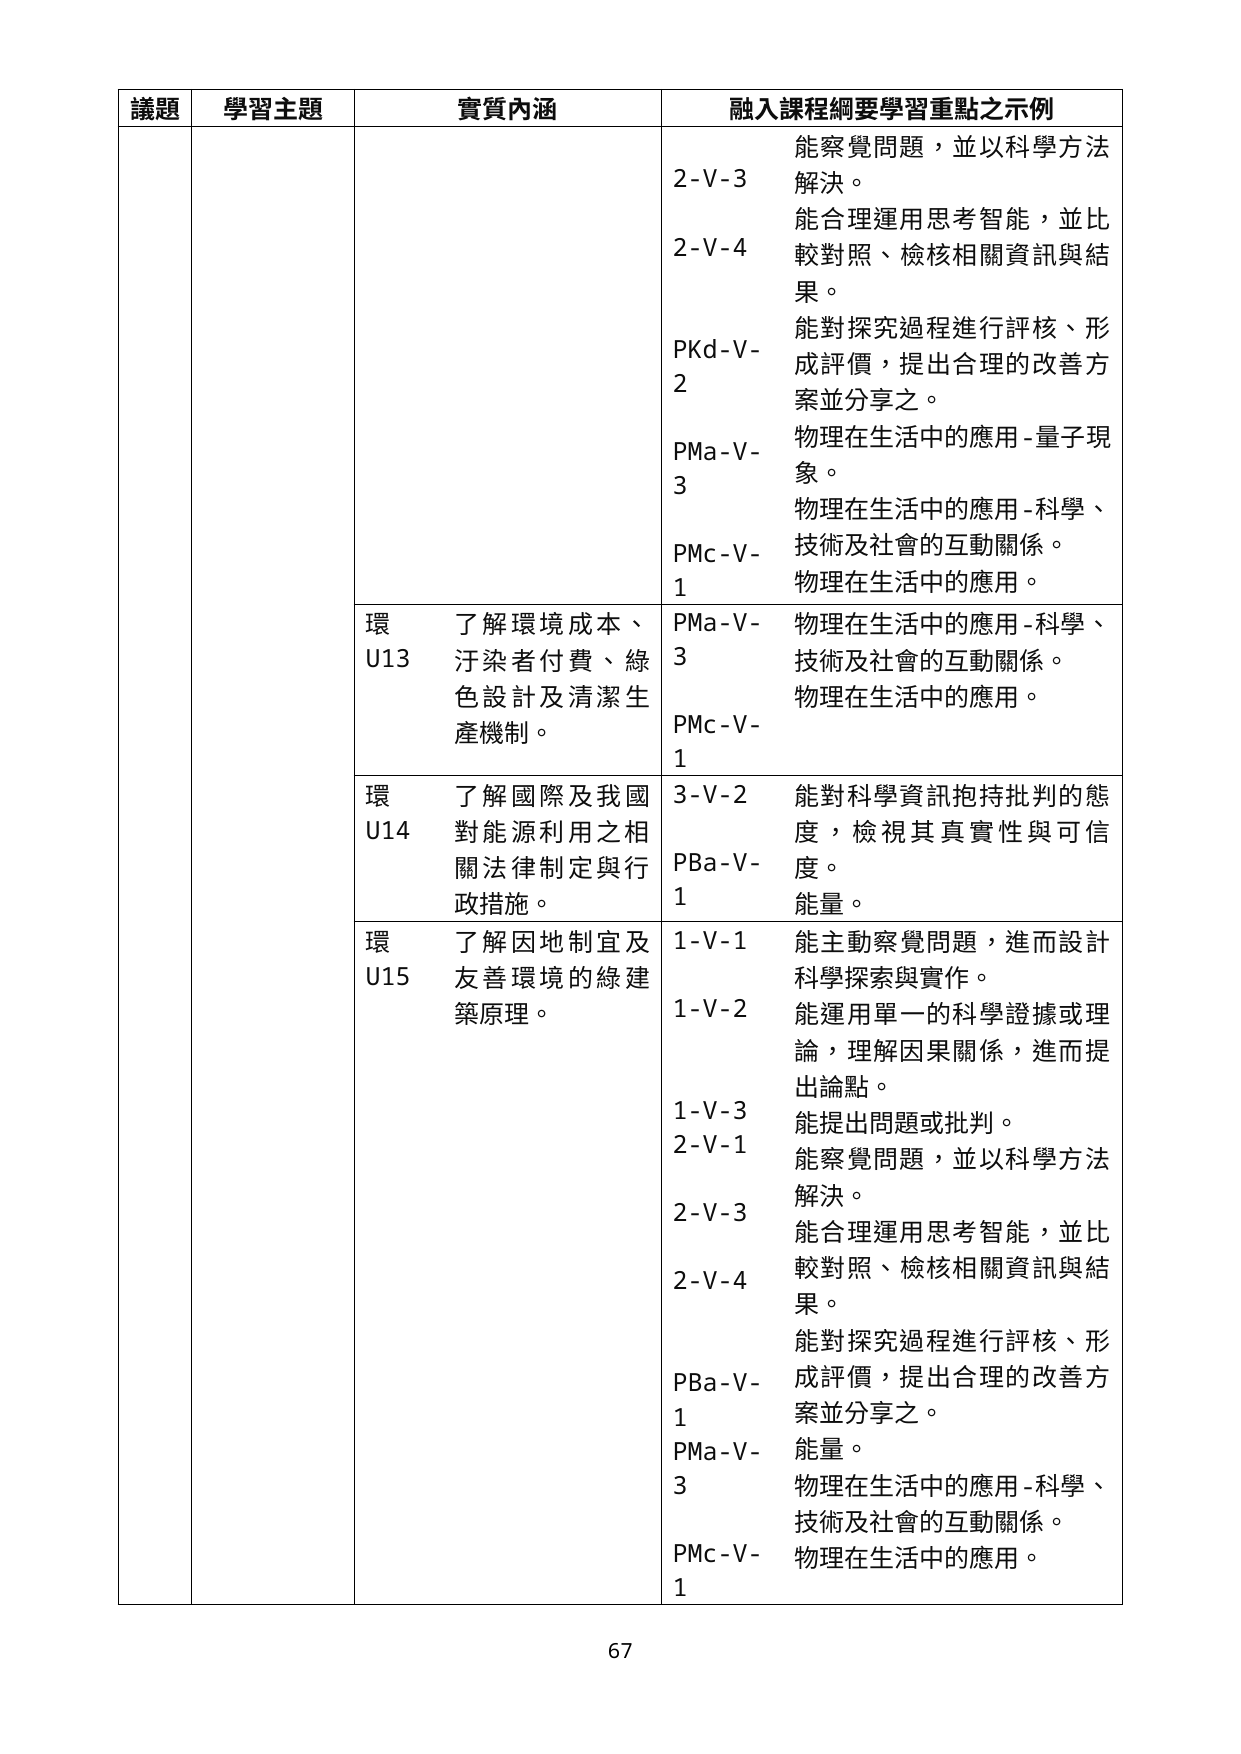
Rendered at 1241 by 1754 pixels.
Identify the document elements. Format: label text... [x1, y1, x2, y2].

table_cell PMa-V-3 PMc-V-1 [662, 605, 783, 775]
table_cell [119, 127, 191, 1603]
table_cell 3-V-2 PBa-V-1 [662, 776, 783, 921]
table_cell 能對科學資訊抱持批判的態度，檢視其真實性與可信度。 能量。 [783, 776, 1122, 921]
table_cell 2-V-3 2-V-4 PKd-V-2 PMa-V-3 PMc-V-1 [662, 127, 783, 604]
table_cell 能主動察覺問題，進而設計科學探索與實作。 能運用單一的科學證據或理論，理解因果關係，進而提出論點。 能提出問題或批判。 能察覺問題，並以科學方法解決。 能合理運用思考智能，並比較對照、檢核相關資訊與結果。 能對探究過程進行評核、形成評價，提出合理的改善方案並分享之。 能量。 物理在生活中的應用-科學、技術及社會的互動關係。 物理在生活中的應用。 [783, 922, 1122, 1603]
table_cell 環U14 [355, 776, 443, 921]
table_cell 了解國際及我國對能源利用之相關法律制定與行政措施。 [443, 776, 661, 921]
table_cell [355, 127, 443, 604]
table_cell 環U13 [355, 605, 443, 775]
table_cell 能察覺問題，並以科學方法解決。 能合理運用思考智能，並比較對照、檢核相關資訊與結果。 能對探究過程進行評核、形成評價，提出合理的改善方案並分享之。 物理在生活中的應用-量子現象。 物理在生活中的應用-科學、技術及社會的互動關係。 物理在生活中的應用。 [783, 127, 1122, 604]
table_header 融入課程綱要學習重點之示例 [662, 90, 1122, 126]
table_header 議題 [119, 90, 191, 126]
table_cell 物理在生活中的應用-科學、技術及社會的互動關係。 物理在生活中的應用。 [783, 605, 1122, 775]
table_cell [443, 127, 661, 604]
table_cell [192, 127, 354, 1603]
table_header 實質內涵 [355, 90, 661, 126]
table_cell 了解環境成本、汙染者付費、綠色設計及清潔生產機制。 [443, 605, 661, 775]
table_header 學習主題 [192, 90, 354, 126]
table_cell 1-V-1 1-V-2 1-V-3 2-V-1 2-V-3 2-V-4 PBa-V-1 PMa-V-3 PMc-V-1 [662, 922, 783, 1603]
table_cell 環U15 [355, 922, 443, 1603]
table_cell 了解因地制宜及友善環境的綠建築原理。 [443, 922, 661, 1603]
